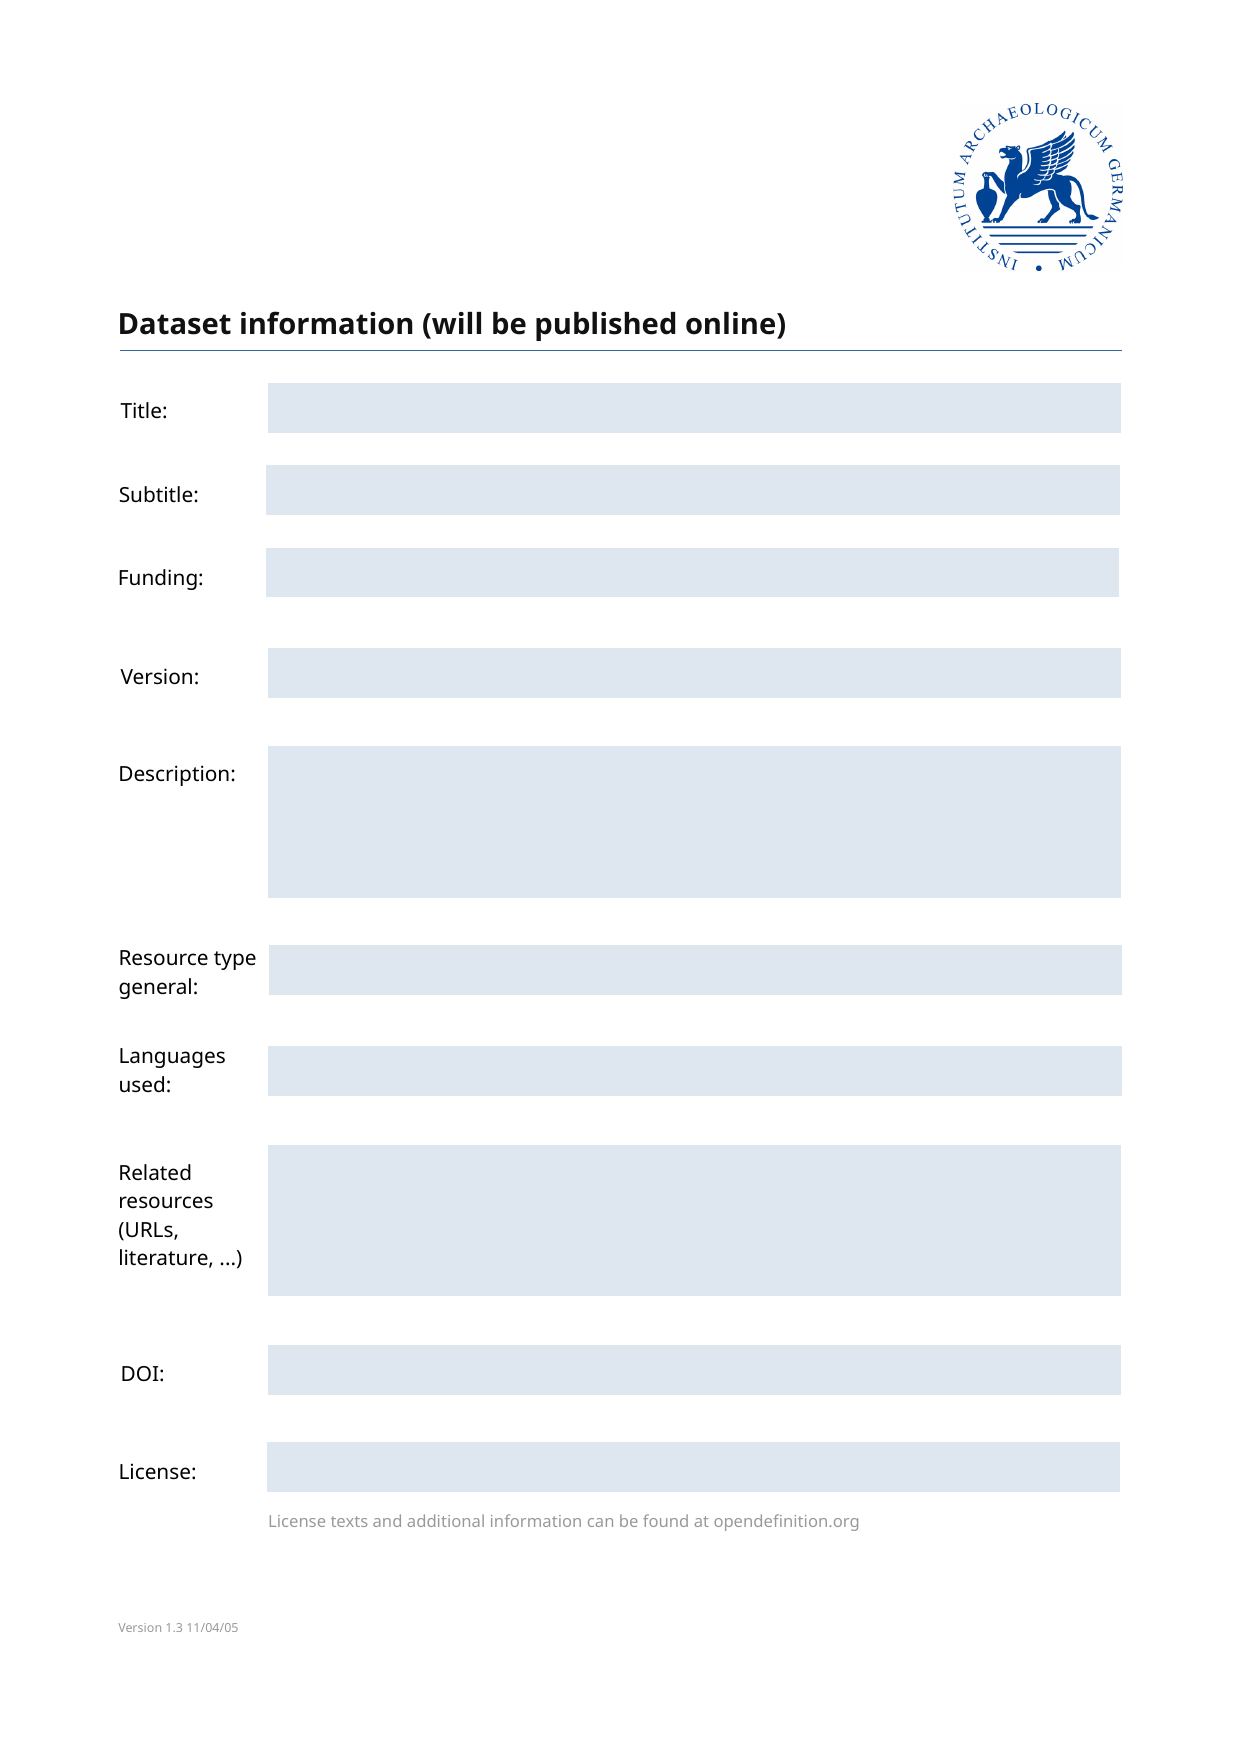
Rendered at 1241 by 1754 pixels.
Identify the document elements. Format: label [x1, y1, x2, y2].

picture [953, 103, 1123, 271]
